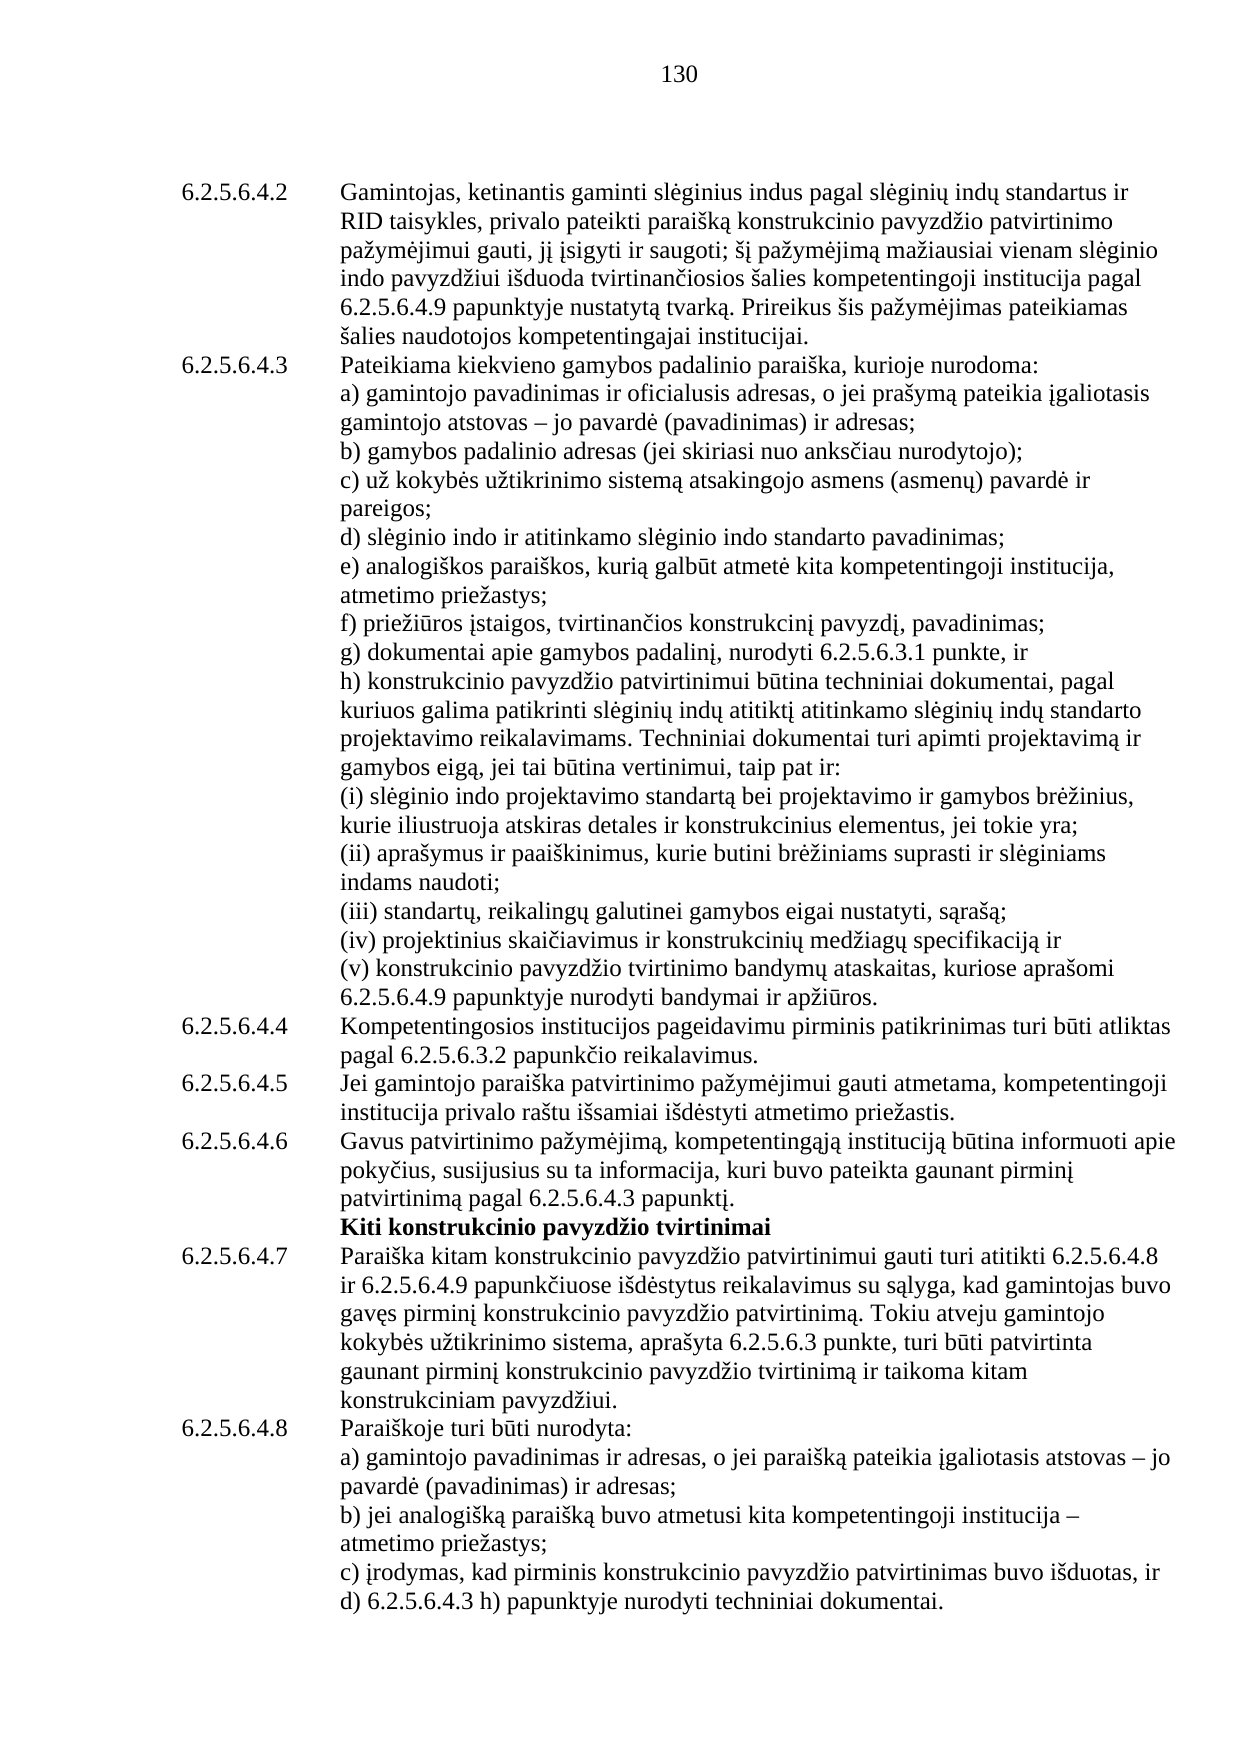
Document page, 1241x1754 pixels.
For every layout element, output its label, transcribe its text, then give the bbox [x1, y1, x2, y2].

table_cell [177, 1500, 336, 1557]
table_cell [177, 1442, 336, 1500]
table_cell [177, 379, 336, 436]
table_cell [177, 839, 336, 896]
table_cell [177, 781, 336, 838]
table_cell [177, 1557, 181, 1586]
table_cell 6.2.5.6.4.4 [177, 1011, 336, 1068]
table_cell [332, 1212, 336, 1241]
table_cell [177, 896, 181, 925]
table_cell [177, 465, 336, 522]
table_cell [332, 436, 336, 465]
table_cell [177, 609, 181, 637]
table_cell [177, 522, 181, 551]
table_cell [332, 896, 336, 925]
table_cell 6.2.5.6.4.5 [177, 1069, 336, 1126]
table_cell 6.2.5.6.4.7 [177, 1241, 336, 1413]
table_cell [177, 954, 336, 1011]
table_cell [177, 551, 336, 608]
table_cell [332, 522, 336, 551]
table_cell [177, 1586, 181, 1615]
table_cell [177, 1212, 181, 1241]
table_cell [332, 1586, 336, 1615]
table_cell 6.2.5.6.4.6 [177, 1126, 336, 1212]
table_cell [177, 666, 336, 781]
table_cell [332, 925, 336, 953]
table_cell [332, 609, 336, 637]
table_cell [332, 1557, 336, 1586]
table_cell [177, 637, 181, 666]
table_cell 6.2.5.6.4.2 [177, 177, 336, 350]
table_cell [177, 925, 181, 953]
table_cell [332, 637, 336, 666]
table_cell [177, 436, 181, 465]
